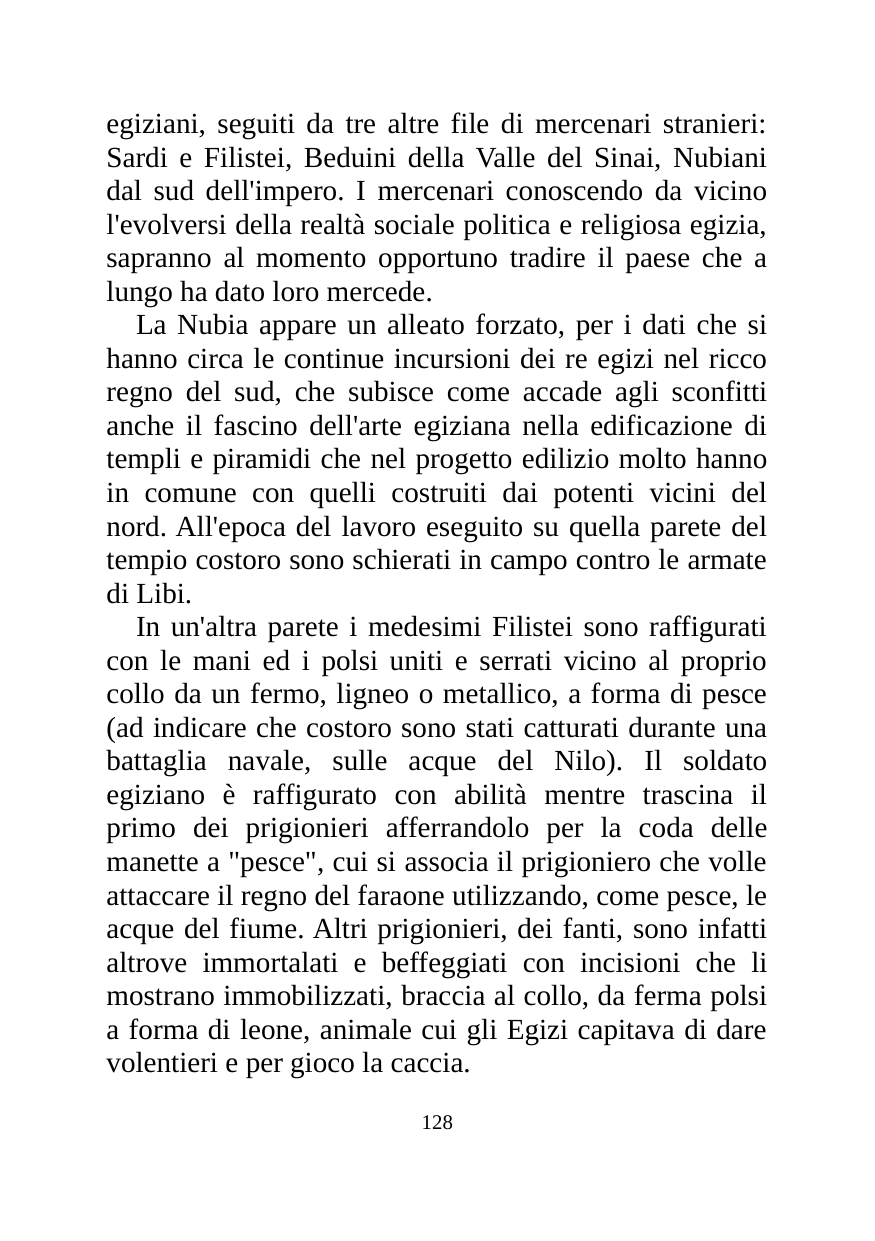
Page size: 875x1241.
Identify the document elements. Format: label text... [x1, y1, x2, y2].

text La Nubia appare un alleato forzato, per i dati che si hanno circa le continue incursioni dei re egizi nel ricco regno del sud, che subisce come accade agli sconfitti anche il fascino dell'arte egiziana nella edificazione di templi e piramidi che nel progetto edilizio molto hanno in comune con quelli costruiti dai potenti vicini del nord. All'epoca del lavoro eseguito su quella parete del tempio costoro sono schierati in campo contro le armate di Libi. [106, 307, 768, 609]
text In un'altra parete i medesimi Filistei sono raffigurati con le mani ed i polsi uniti e serrati vicino al proprio collo da un fermo, ligneo o metallico, a forma di pesce (ad indicare che costoro sono stati catturati durante una battaglia navale, sulle acque del Nilo). Il soldato egiziano è raffigurato con abilità mentre trascina il primo dei prigionieri afferrandolo per la coda delle manette a "pesce", cui si associa il prigioniero che volle attaccare il regno del faraone utilizzando, come pesce, le acque del fiume. Altri prigionieri, dei fanti, sono infatti altrove immortalati e beffeggiati con incisioni che li mostrano immobilizzati, braccia al collo, da ferma polsi a forma di leone, animale cui gli Egizi capitava di dare volentieri e per gioco la caccia. [106, 609, 768, 1079]
text egiziani, seguiti da tre altre file di mercenari stranieri: Sardi e Filistei, Beduini della Valle del Sinai, Nubiani dal sud dell'impero. I mercenari conoscendo da vicino l'evolversi della realtà sociale politica e religiosa egizia, sapranno al momento opportuno tradire il paese che a lungo ha dato loro mercede. [106, 106, 768, 307]
